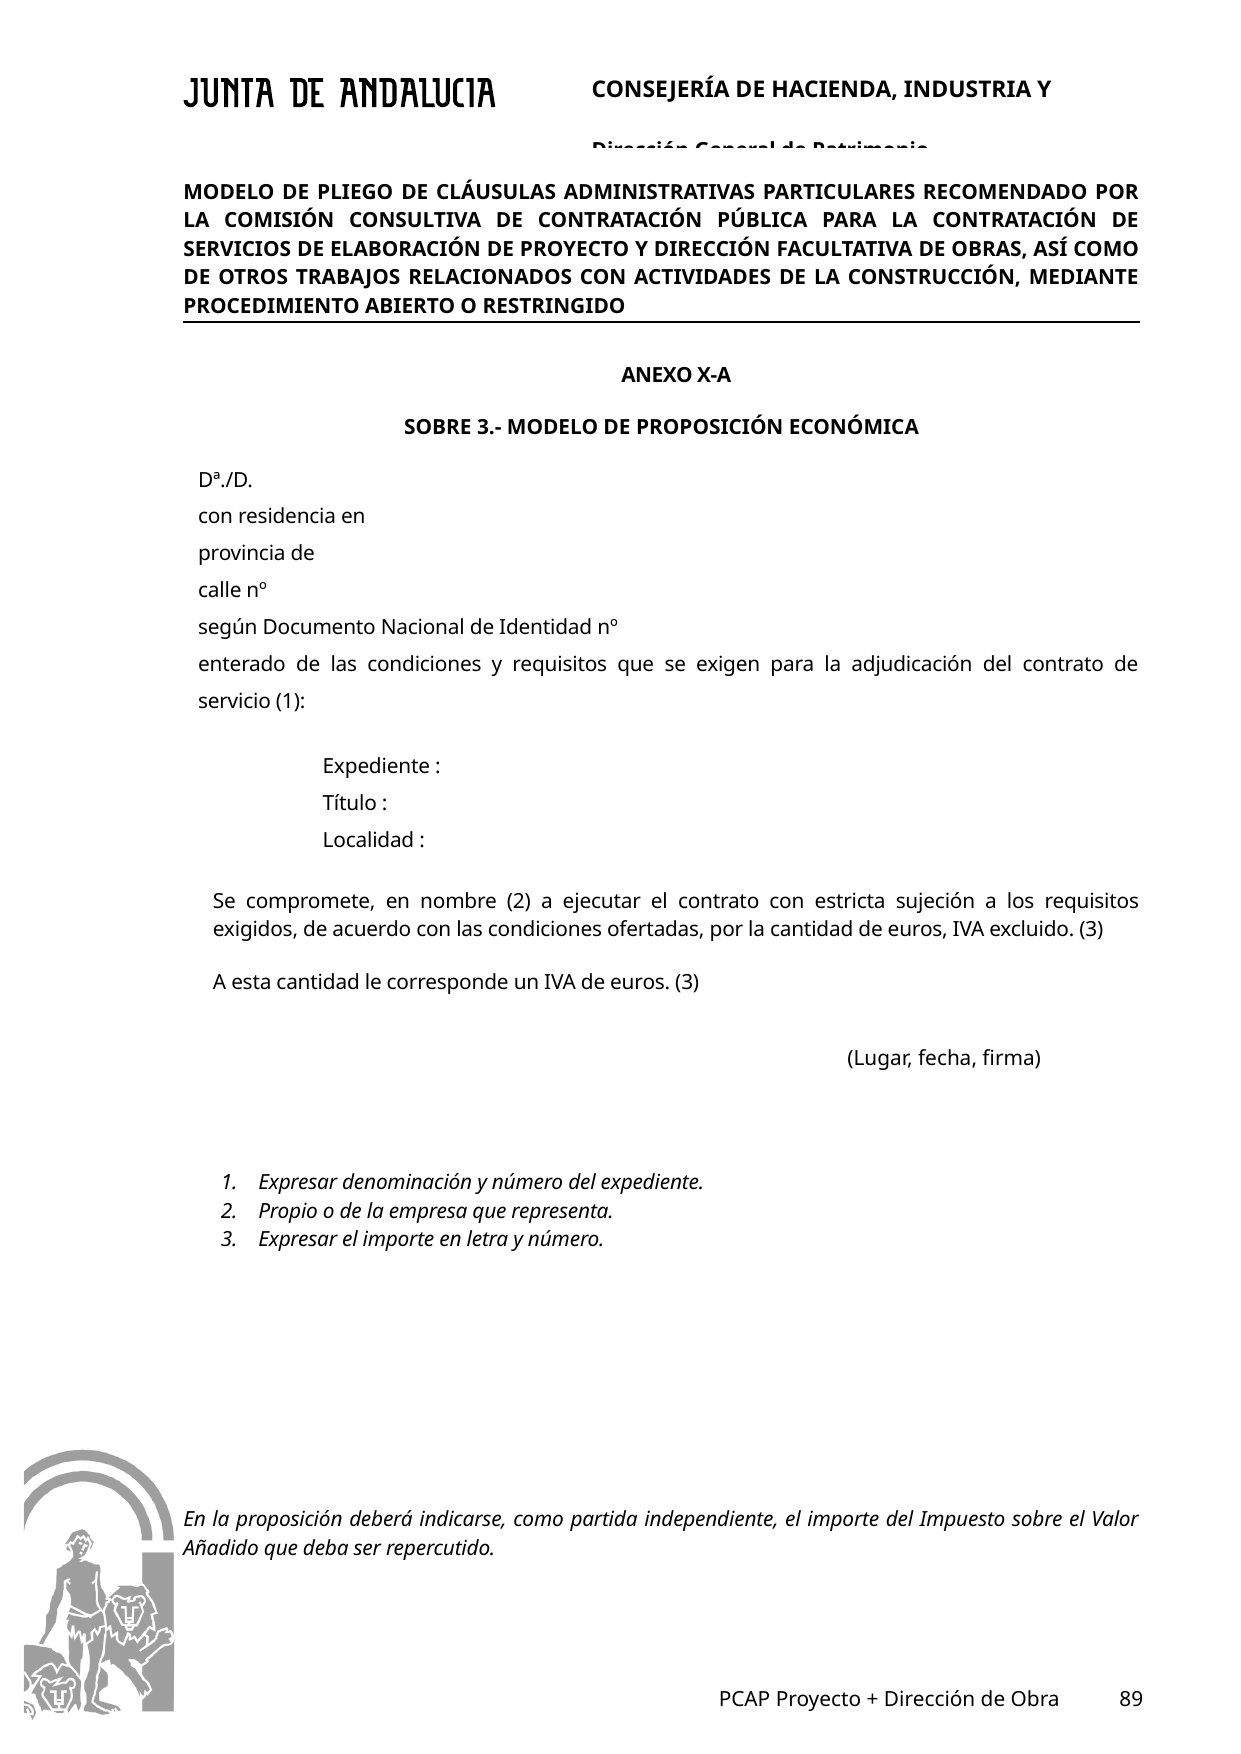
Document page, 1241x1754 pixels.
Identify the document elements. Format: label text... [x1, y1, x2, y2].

text calle nº [198, 575, 1140, 604]
text Se compromete, en nombre (2) a ejecutar el contrato con estricta sujeción a los requisitos exigidos, de acuerdo con las condiciones ofertadas, por la cantidad de euros, IVA excluido. (3) [213, 886, 1140, 943]
text Localidad : [322, 825, 1140, 853]
text MODELO DE PLIEGO DE CLÁUSULAS ADMINISTRATIVAS PARTICULARES RECOMENDADO POR LA COMISIÓN CONSULTIVA DE CONTRATACIÓN PÚBLICA PARA LA CONTRATACIÓN DE SERVICIOS DE ELABORACIÓN DE PROYECTO Y DIRECCIÓN FACULTATIVA DE OBRAS, ASÍ COMO DE OTROS TRABAJOS RELACIONADOS CON ACTIVIDADES DE LA CONSTRUCCIÓN, MEDIANTE PROCEDIMIENTO ABIERTO O RESTRINGIDO [183, 177, 1140, 321]
text (Lugar, fecha, firma) [847, 1043, 1140, 1072]
list Expresar denominación y número del expediente. [221, 1167, 1140, 1196]
text En la proposición deberá indicarse, como partida independiente, el importe del Impuesto sobre el Valor Añadido que deba ser repercutido. [183, 1504, 1140, 1561]
text enterado de las condiciones y requisitos que se exigen para la adjudicación del contrato de servicio (1): [198, 649, 1140, 714]
text según Documento Nacional de Identidad nº [198, 612, 1140, 641]
text SOBRE 3.- MODELO DE PROPOSICIÓN ECONÓMICA [183, 412, 1140, 441]
list Expresar el importe en letra y número. [221, 1224, 1140, 1253]
text Título : [322, 788, 1140, 817]
text provincia de [198, 538, 1140, 567]
list Propio o de la empresa que representa. [221, 1196, 1140, 1224]
text A esta cantidad le corresponde un IVA de euros. (3) [213, 967, 1140, 995]
text ANEXO X-A [213, 360, 1140, 388]
text con residencia en [198, 502, 1140, 530]
text Expediente : [322, 751, 1140, 780]
text Dª./D. [198, 465, 1140, 493]
